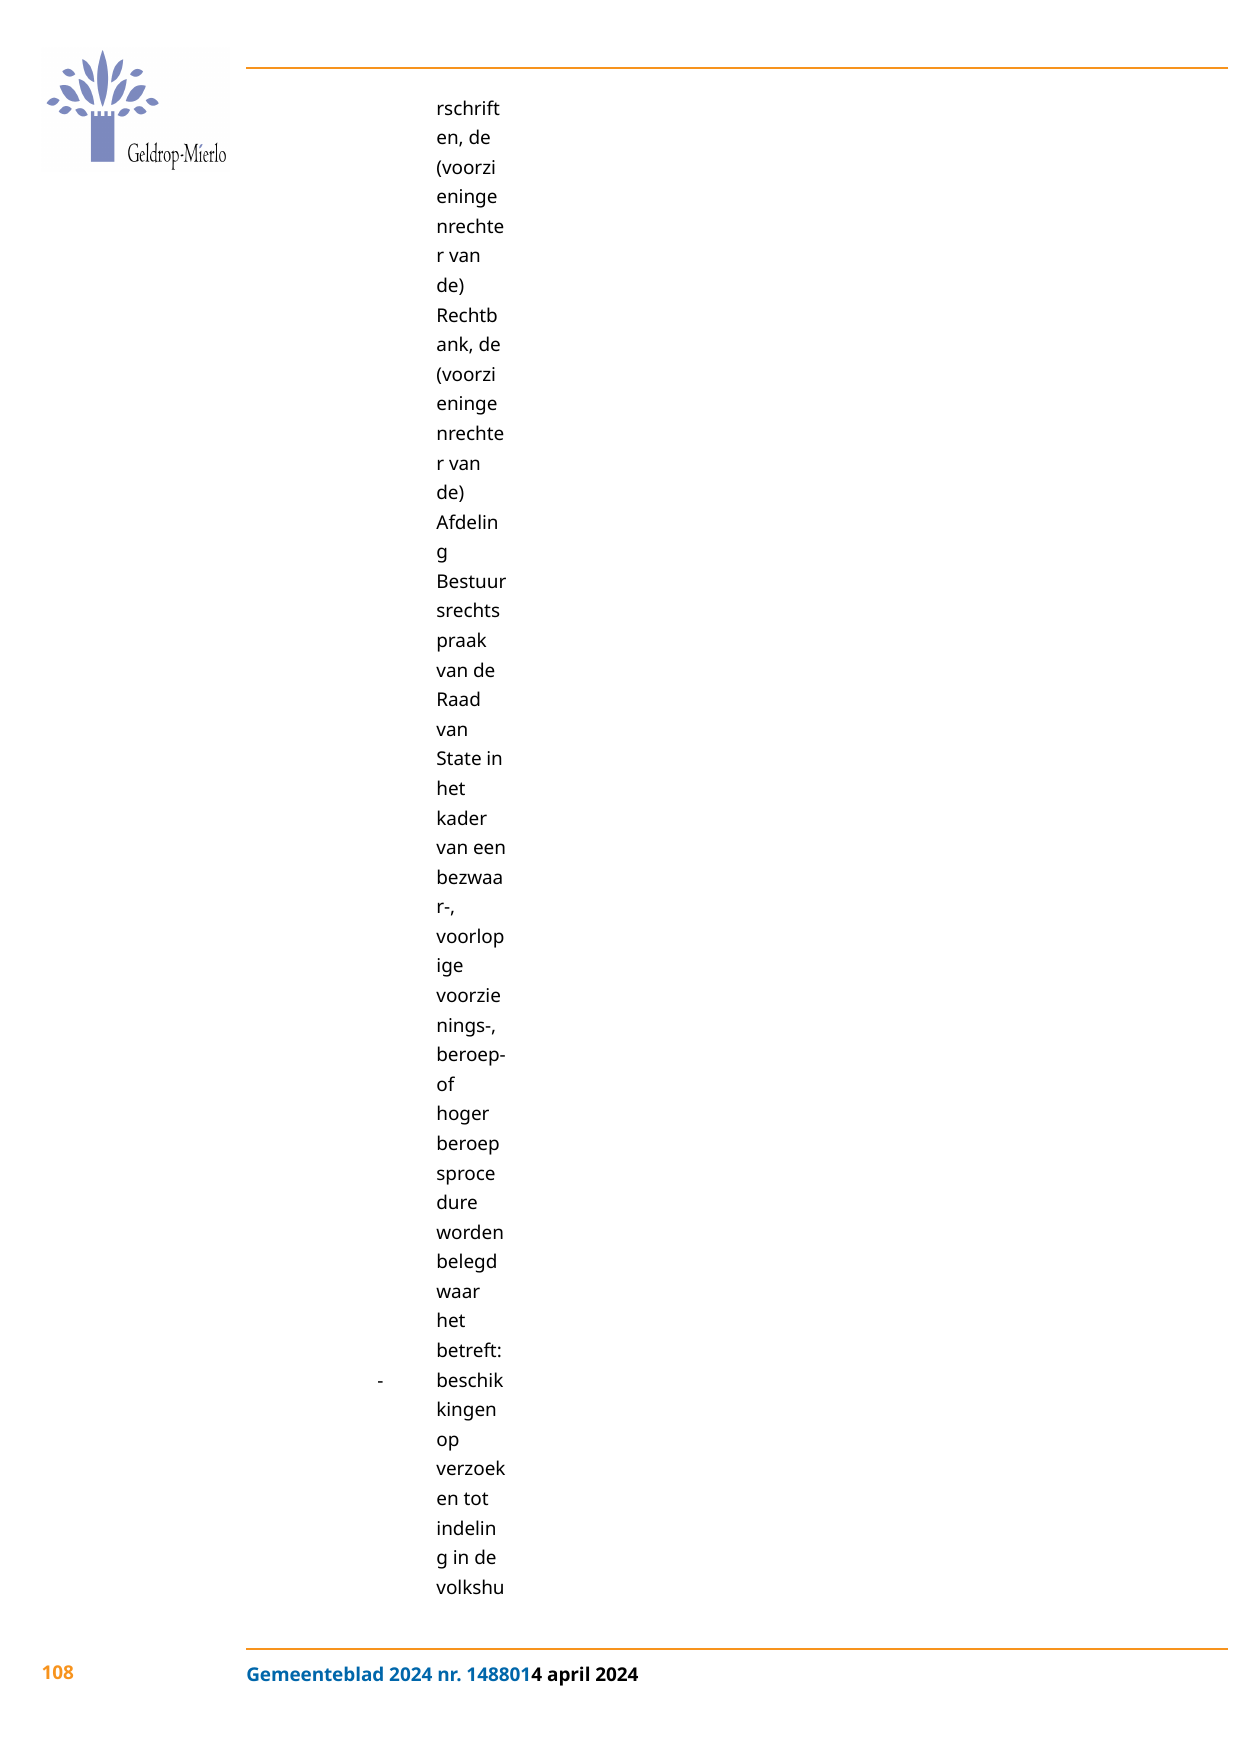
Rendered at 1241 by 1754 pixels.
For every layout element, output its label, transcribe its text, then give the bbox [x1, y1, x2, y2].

table_cell rschriften, de (voorzieningenrechter van de) Rechtbank, de (voorzieningenrechter van de) Afdeling Bestuursrechtspraak van de Raad van State in het kader van een bezwaar-, voorlopige voorzienings-, beroep- of hoger beroepsprocedure worden belegd waar het betreft: beschikkingen op verzoeken tot indeling in de volkshu [377, 95, 506, 1600]
table_cell [635, 95, 764, 1600]
picture [41, 47, 231, 172]
table_cell [764, 95, 893, 1600]
table_cell -- [506, 95, 635, 1600]
table_cell [894, 95, 1022, 1600]
table_cell [1023, 95, 1152, 1600]
table_cell [248, 95, 377, 1600]
